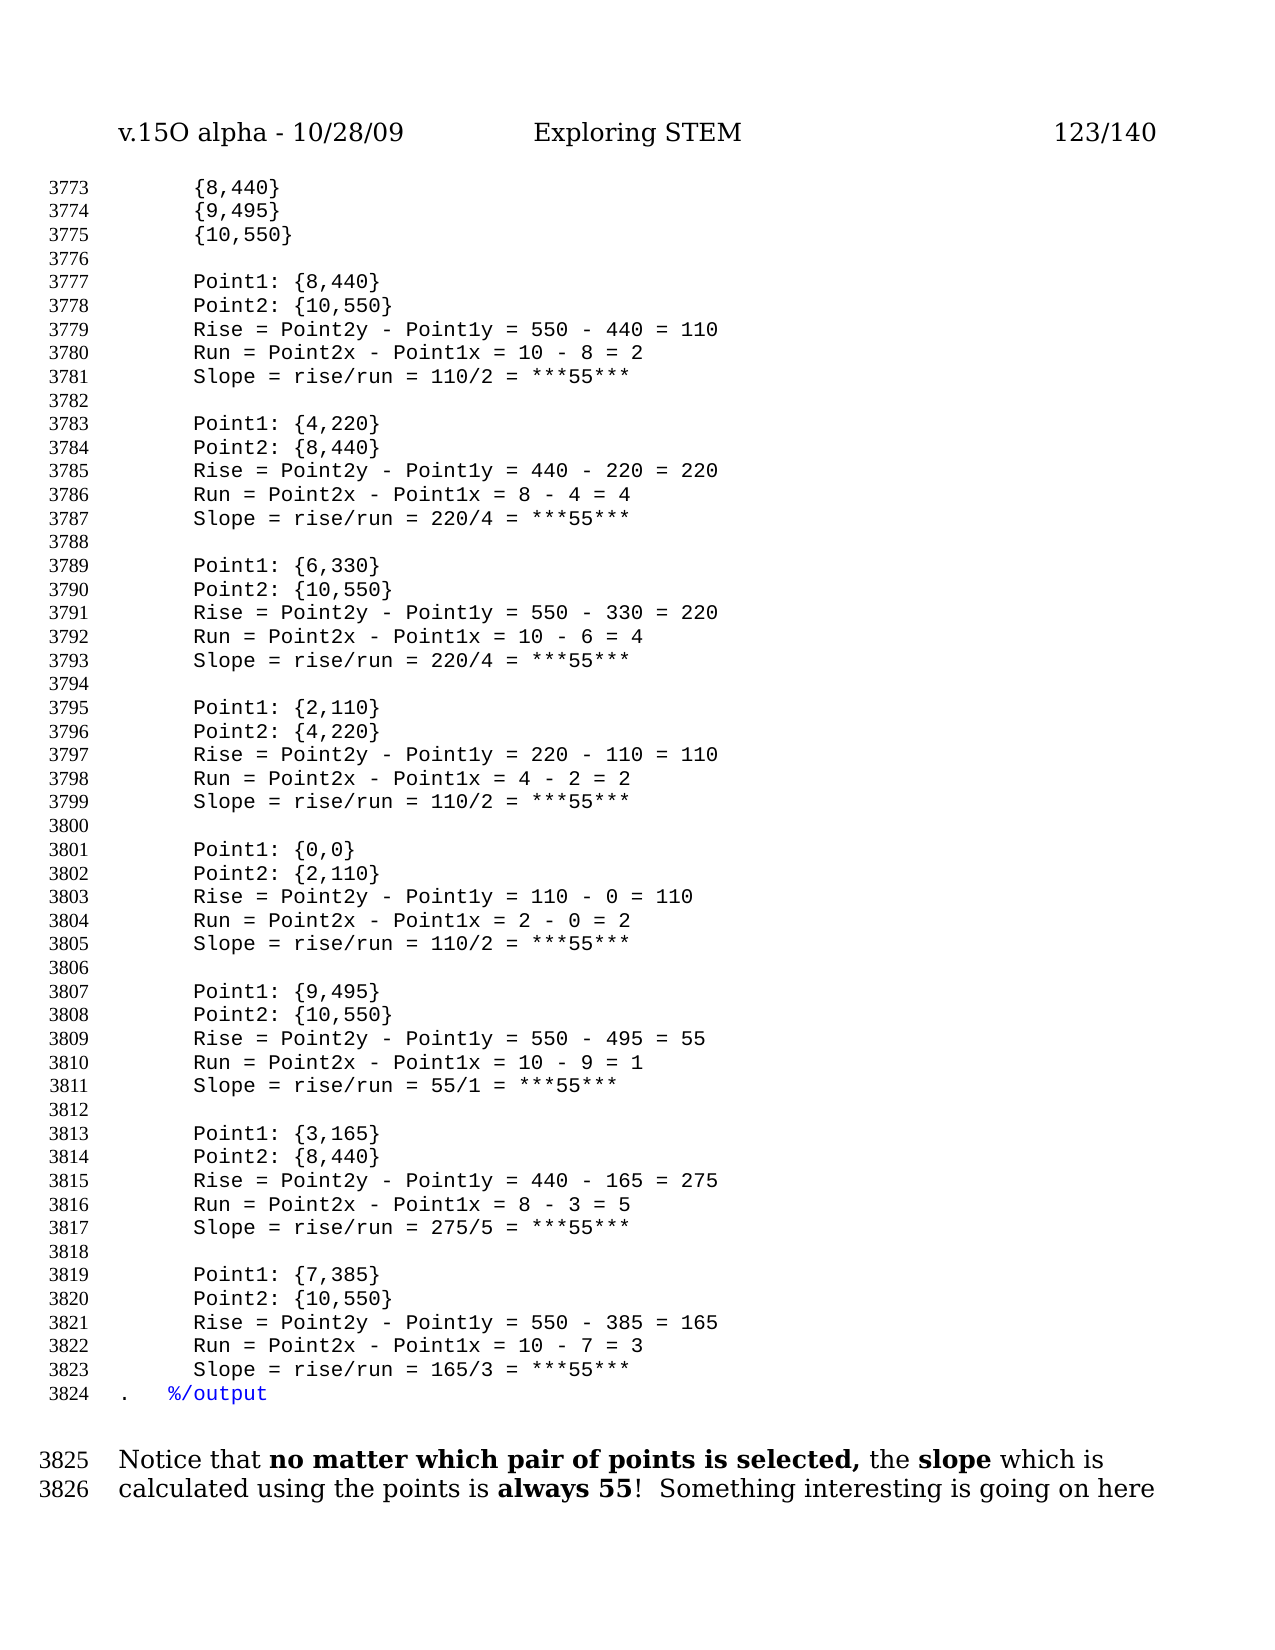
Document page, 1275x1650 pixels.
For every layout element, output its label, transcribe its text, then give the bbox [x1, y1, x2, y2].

text Slope = rise/run = 220/4 = ***55*** [118, 508, 1157, 531]
text Point1: {7,385} [118, 1264, 1157, 1288]
text {10,550} [118, 224, 1157, 248]
text Run = Point2x - Point1x = 10 - 6 = 4 [118, 626, 1157, 650]
text Run = Point2x - Point1x = 10 - 7 = 3 [118, 1335, 1157, 1359]
text Point2: {10,550} [118, 1288, 1157, 1312]
text Slope = rise/run = 220/4 = ***55*** [118, 650, 1157, 673]
text Run = Point2x - Point1x = 10 - 8 = 2 [118, 342, 1157, 366]
text Point1: {3,165} [118, 1123, 1157, 1146]
text Point1: {2,110} [118, 697, 1157, 721]
text Rise = Point2y - Point1y = 440 - 220 = 220 [118, 461, 1157, 484]
text Point1: {4,220} [118, 413, 1157, 437]
text Point2: {10,550} [118, 1004, 1157, 1028]
text Point1: {9,495} [118, 981, 1157, 1004]
text Point2: {4,220} [118, 721, 1157, 744]
text Rise = Point2y - Point1y = 550 - 495 = 55 [118, 1028, 1157, 1052]
text Run = Point2x - Point1x = 8 - 4 = 4 [118, 484, 1157, 508]
text Point2: {8,440} [118, 437, 1157, 461]
text Notice that no matter which pair of points is selected, the slope which is calculated using the points is always 55! Something interesting is going on here [118, 1445, 1157, 1503]
text Rise = Point2y - Point1y = 550 - 330 = 220 [118, 602, 1157, 626]
text Slope = rise/run = 110/2 = ***55*** [118, 792, 1157, 815]
text Point1: {8,440} [118, 271, 1157, 295]
text Point1: {0,0} [118, 839, 1157, 862]
text Point2: {8,440} [118, 1146, 1157, 1170]
text Rise = Point2y - Point1y = 550 - 440 = 110 [118, 319, 1157, 342]
text Run = Point2x - Point1x = 2 - 0 = 2 [118, 910, 1157, 933]
text Rise = Point2y - Point1y = 440 - 165 = 275 [118, 1170, 1157, 1193]
text Point1: {6,330} [118, 555, 1157, 579]
text Point2: {10,550} [118, 295, 1157, 319]
text Run = Point2x - Point1x = 4 - 2 = 2 [118, 768, 1157, 792]
text Point2: {2,110} [118, 862, 1157, 886]
text Rise = Point2y - Point1y = 220 - 110 = 110 [118, 744, 1157, 768]
text Slope = rise/run = 55/1 = ***55*** [118, 1075, 1157, 1099]
text Slope = rise/run = 110/2 = ***55*** [118, 366, 1157, 389]
text Rise = Point2y - Point1y = 110 - 0 = 110 [118, 886, 1157, 910]
text Run = Point2x - Point1x = 8 - 3 = 5 [118, 1193, 1157, 1217]
text . %/output [118, 1383, 1157, 1406]
text {8,440} [118, 177, 1157, 200]
text Run = Point2x - Point1x = 10 - 9 = 1 [118, 1052, 1157, 1075]
text Slope = rise/run = 110/2 = ***55*** [118, 933, 1157, 957]
text Rise = Point2y - Point1y = 550 - 385 = 165 [118, 1312, 1157, 1335]
text Slope = rise/run = 165/3 = ***55*** [118, 1359, 1157, 1383]
text {9,495} [118, 200, 1157, 224]
text Point2: {10,550} [118, 579, 1157, 602]
text Slope = rise/run = 275/5 = ***55*** [118, 1217, 1157, 1241]
